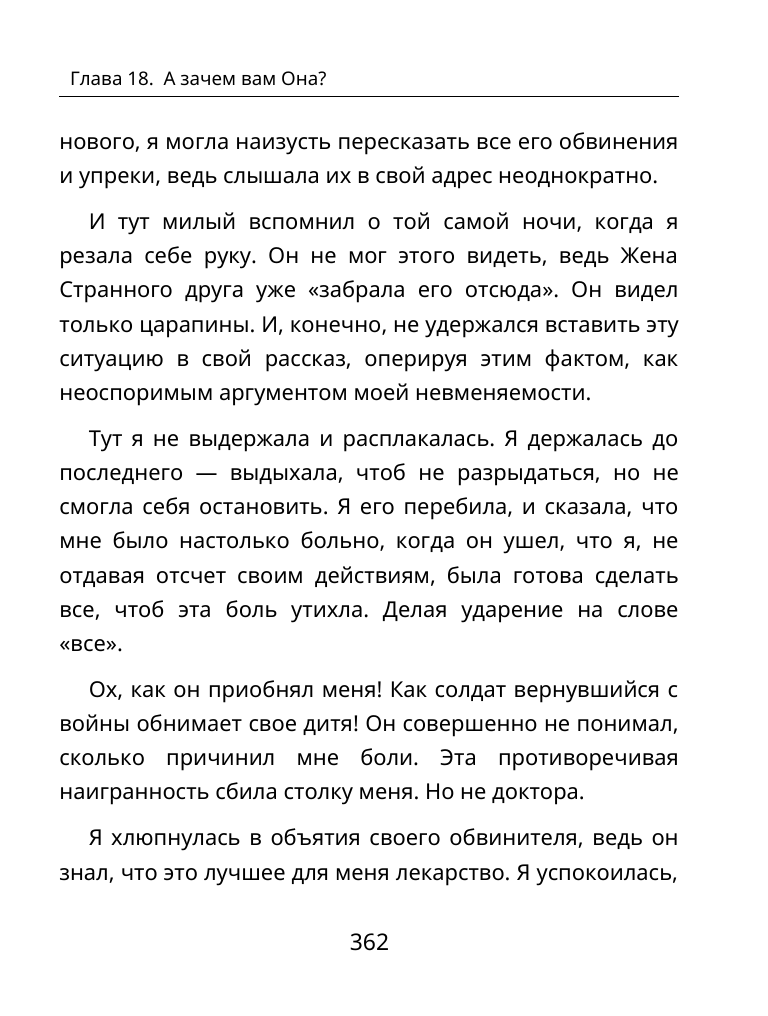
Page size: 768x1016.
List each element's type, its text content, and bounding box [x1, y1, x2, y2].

text И тут милый вспомнил о той самой ночи, когда я резала себе руку. Он не мог этого видеть, ведь Жена Странного друга уже «забрала его отсюда». Он видел только царапины. И, конечно, не удержался вставить эту ситуацию в свой рассказ, оперируя этим фактом, как неоспоримым аргументом моей невменяемости. [59, 206, 679, 407]
text нового, я могла наизусть пересказать все его обвинения и упреки, ведь слышала их в свой адрес неоднократно. [59, 126, 679, 190]
text Тут я не выдержала и расплакалась. Я держалась до последнего — выдыхала, чтоб не разрыдаться, но не смогла себя остановить. Я его перебила, и сказала, что мне было настолько больно, когда он ушел, что я, не отдавая отсчет своим действиям, была готова сделать все, чтоб эта боль утихла. Делая ударение на слове «все». [59, 423, 679, 658]
text Я хлюпнулась в объятия своего обвинителя, ведь он знал, что это лучшее для меня лекарство. Я успокоилась, [59, 822, 679, 886]
text Ох, как он приобнял меня! Как солдат вернувшийся с войны обнимает свое дитя! Он совершенно не понимал, сколько причинил мне боли. Эта противоречивая наигранность сбила столку меня. Но не доктора. [59, 674, 679, 806]
